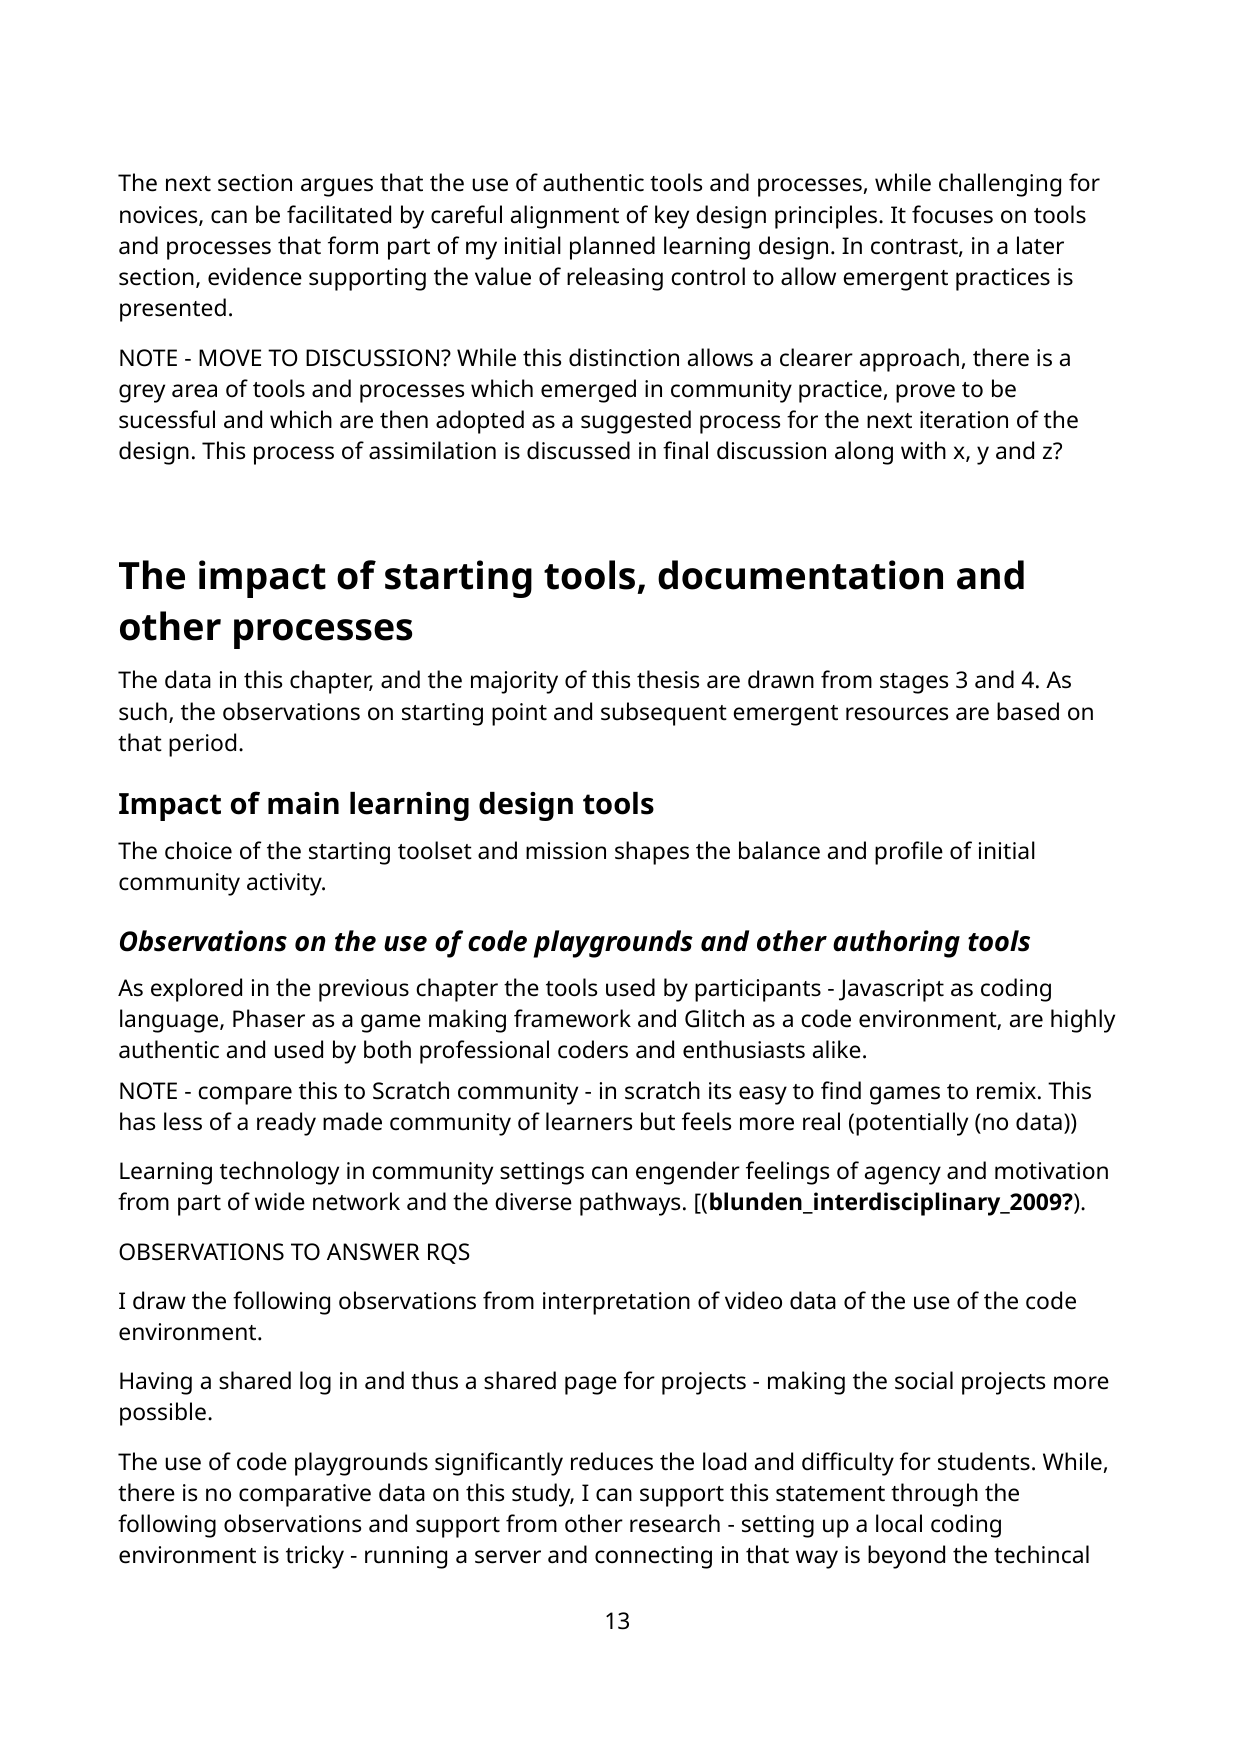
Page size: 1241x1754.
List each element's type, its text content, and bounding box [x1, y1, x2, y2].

subtitle Impact of main learning design tools [118, 783, 1122, 823]
text The choice of the starting toolset and mission shapes the balance and profile of initial community activity. [118, 835, 1122, 898]
text Having a shared log in and thus a shared page for projects - making the social projects more possible. [118, 1365, 1122, 1428]
text The data in this chapter, and the majority of this thesis are drawn from stages 3 and 4. As such, the observations on starting point and subsequent emergent resources are based on that period. [118, 664, 1122, 758]
text I draw the following observations from interpretation of video data of the use of the code environment. [118, 1285, 1122, 1347]
text NOTE - MOVE TO DISCUSSION? While this distinction allows a clearer approach, there is a grey area of tools and processes which emerged in community practice, prove to be sucessful and which are then adopted as a suggested process for the next iteration of the design. This process of assimilation is discussed in final discussion along with x, y and z? [118, 341, 1122, 466]
subtitle The impact of starting tools, documentation and other processes [118, 549, 1122, 652]
subtitle Observations on the use of code playgrounds and other authoring tools [118, 923, 1122, 959]
text OBSERVATIONS TO ANSWER RQS [118, 1236, 1122, 1267]
text The use of code playgrounds significantly reduces the load and difficulty for students. While, there is no comparative data on this study, I can support this statement through the following observations and support from other research - setting up a local coding environment is tricky - running a server and connecting in that way is beyond the techincal [118, 1446, 1122, 1571]
text The next section argues that the use of authentic tools and processes, while challenging for novices, can be facilitated by careful alignment of key design principles. It focuses on tools and processes that form part of my initial planned learning design. In contrast, in a later section, evidence supporting the value of releasing control to allow emergent practices is presented. [118, 167, 1122, 323]
text NOTE - compare this to Scratch community - in scratch its easy to find games to remix. This has less of a ready made community of learners but feels more real (potentially (no data)) [118, 1075, 1122, 1137]
text As explored in the previous chapter the tools used by participants - Javascript as coding language, Phaser as a game making framework and Glitch as a code environment, are highly authentic and used by both professional coders and enthusiasts alike. [118, 972, 1122, 1066]
text Learning technology in community settings can engender feelings of agency and motivation from part of wide network and the diverse pathways. [(blunden_interdisciplinary_2009?). [118, 1155, 1122, 1218]
